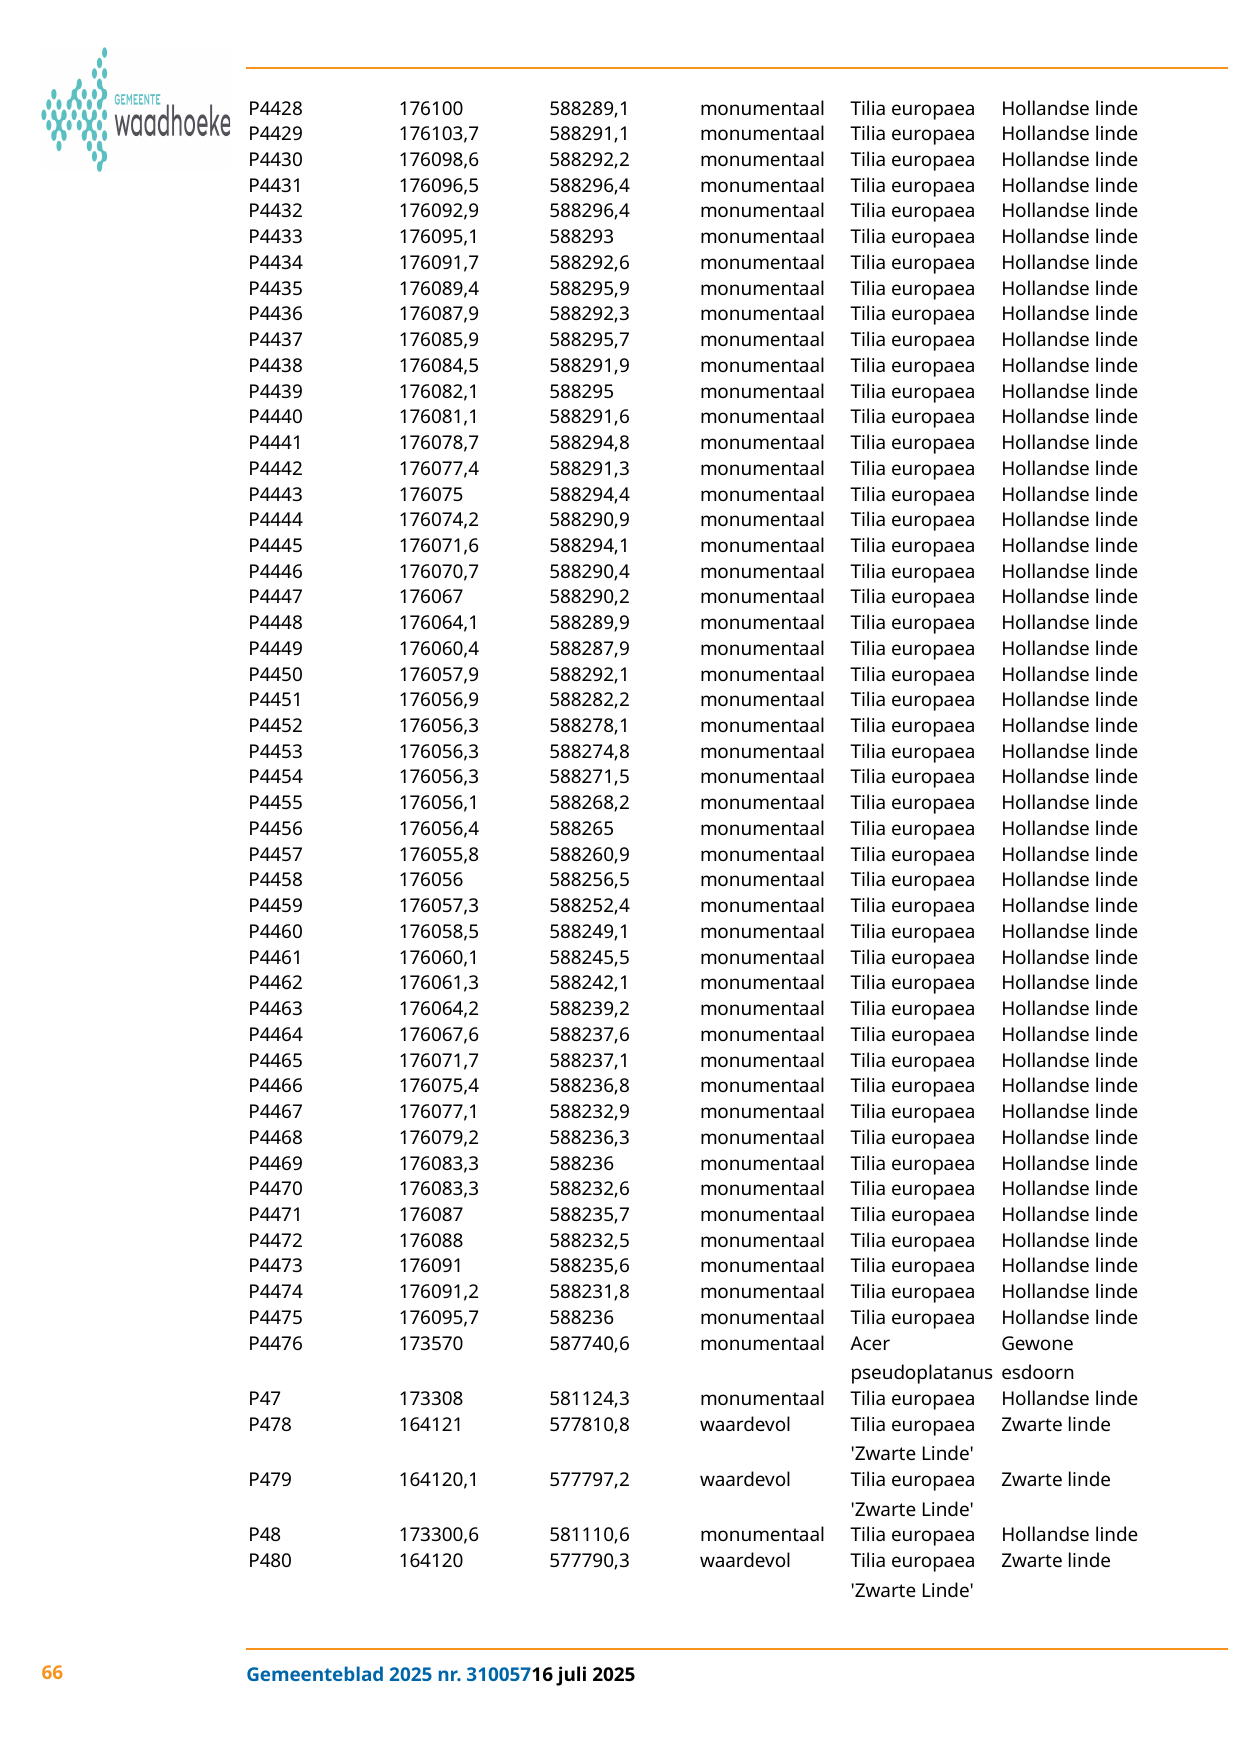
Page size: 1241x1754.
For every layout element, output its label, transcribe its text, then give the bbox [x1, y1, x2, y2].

table_cell Tilia europaea [850, 893, 1001, 918]
table_cell 588294,8 [549, 429, 700, 455]
table_cell 176070,7 [399, 558, 549, 584]
table_cell 588232,5 [549, 1227, 700, 1253]
table_cell P4436 [248, 301, 398, 326]
table_cell P4445 [248, 532, 398, 558]
table_cell Tilia europaea [850, 1124, 1001, 1150]
table_cell 176056,1 [399, 790, 549, 815]
table_cell Hollandse linde [1001, 867, 1152, 892]
table_cell P4460 [248, 918, 398, 944]
table_cell 588236 [549, 1304, 700, 1330]
table_cell Hollandse linde [1001, 532, 1152, 558]
table_cell P4438 [248, 352, 398, 378]
table_cell monumentaal [700, 790, 850, 815]
table_cell Tilia europaea [850, 970, 1001, 995]
table_cell monumentaal [700, 481, 850, 506]
table_cell Tilia europaea [850, 712, 1001, 738]
table_cell 581110,6 [549, 1521, 700, 1547]
table_cell 588260,9 [549, 841, 700, 867]
table_cell Tilia europaea 'Zwarte Linde' [850, 1547, 1001, 1602]
table_cell 588282,2 [549, 687, 700, 712]
table_cell P4441 [248, 429, 398, 455]
table_cell monumentaal [700, 609, 850, 635]
table_cell Zwarte linde [1001, 1411, 1152, 1466]
table_cell P4432 [248, 198, 398, 223]
table_cell Tilia europaea [850, 661, 1001, 687]
table_cell P4448 [248, 609, 398, 635]
table_cell Tilia europaea [850, 1227, 1001, 1253]
table_cell 588290,4 [549, 558, 700, 584]
table_cell Hollandse linde [1001, 970, 1152, 995]
table_cell 588291,3 [549, 455, 700, 481]
table_cell P4433 [248, 224, 398, 249]
table_cell Tilia europaea [850, 1278, 1001, 1304]
table_cell Hollandse linde [1001, 764, 1152, 789]
table_cell monumentaal [700, 1253, 850, 1278]
table_cell Hollandse linde [1001, 172, 1152, 198]
table_cell Tilia europaea [850, 1201, 1001, 1227]
table_cell 588236,3 [549, 1124, 700, 1150]
table_cell Hollandse linde [1001, 918, 1152, 944]
table_cell monumentaal [700, 172, 850, 198]
table_cell monumentaal [700, 1521, 850, 1547]
table_cell 176100 [399, 95, 549, 121]
table_cell Tilia europaea [850, 635, 1001, 661]
table_cell Hollandse linde [1001, 506, 1152, 532]
table_cell 588252,4 [549, 893, 700, 918]
table_cell monumentaal [700, 815, 850, 841]
table_cell Tilia europaea [850, 841, 1001, 867]
table_cell waardevol [700, 1547, 850, 1602]
table_cell 176060,1 [399, 944, 549, 969]
table_cell 588295,7 [549, 326, 700, 352]
table_cell Hollandse linde [1001, 146, 1152, 172]
table_cell monumentaal [700, 944, 850, 969]
table_cell 176056,3 [399, 712, 549, 738]
table_cell P4431 [248, 172, 398, 198]
table_cell Hollandse linde [1001, 455, 1152, 481]
table_cell Hollandse linde [1001, 1201, 1152, 1227]
table_cell Hollandse linde [1001, 121, 1152, 146]
table_cell 176087 [399, 1201, 549, 1227]
table_cell Hollandse linde [1001, 893, 1152, 918]
table_cell P4428 [248, 95, 398, 121]
table_cell monumentaal [700, 584, 850, 609]
table_cell 588290,2 [549, 584, 700, 609]
table_cell Tilia europaea [850, 918, 1001, 944]
table_cell P4469 [248, 1150, 398, 1175]
table_cell 176082,1 [399, 378, 549, 403]
table_cell 577797,2 [549, 1466, 700, 1521]
table_cell P4473 [248, 1253, 398, 1278]
table_cell 176060,4 [399, 635, 549, 661]
table_cell Tilia europaea [850, 995, 1001, 1021]
table_cell 588293 [549, 224, 700, 249]
table_cell 588245,5 [549, 944, 700, 969]
table_cell 176056,3 [399, 764, 549, 789]
table_cell Hollandse linde [1001, 1253, 1152, 1278]
table_cell 173300,6 [399, 1521, 549, 1547]
table_cell Hollandse linde [1001, 1124, 1152, 1150]
table_cell 176058,5 [399, 918, 549, 944]
table_cell Tilia europaea [850, 378, 1001, 403]
table_cell Tilia europaea [850, 506, 1001, 532]
table_cell 176056 [399, 867, 549, 892]
table_cell monumentaal [700, 301, 850, 326]
table_cell waardevol [700, 1411, 850, 1466]
table_cell monumentaal [700, 918, 850, 944]
table_cell Tilia europaea [850, 558, 1001, 584]
table_cell P4430 [248, 146, 398, 172]
table_cell P478 [248, 1411, 398, 1466]
table_cell 176089,4 [399, 275, 549, 301]
table_cell 588292,3 [549, 301, 700, 326]
table_cell 588271,5 [549, 764, 700, 789]
table_cell monumentaal [700, 249, 850, 275]
picture [41, 47, 231, 172]
table_cell monumentaal [700, 121, 850, 146]
table_cell monumentaal [700, 1047, 850, 1072]
table_cell monumentaal [700, 712, 850, 738]
table_cell monumentaal [700, 893, 850, 918]
table_cell monumentaal [700, 275, 850, 301]
table_cell Hollandse linde [1001, 1021, 1152, 1047]
table_cell 176098,6 [399, 146, 549, 172]
table_cell 588232,9 [549, 1098, 700, 1124]
table_cell Tilia europaea [850, 1021, 1001, 1047]
table_cell 176075,4 [399, 1073, 549, 1098]
table_cell 588231,8 [549, 1278, 700, 1304]
table_cell P4474 [248, 1278, 398, 1304]
table_cell P4440 [248, 404, 398, 429]
table_cell Tilia europaea [850, 404, 1001, 429]
table_cell 588292,6 [549, 249, 700, 275]
table_cell 176064,1 [399, 609, 549, 635]
table_cell Tilia europaea [850, 249, 1001, 275]
table_cell Hollandse linde [1001, 584, 1152, 609]
table_cell 176071,7 [399, 1047, 549, 1072]
table_cell monumentaal [700, 764, 850, 789]
table_cell 176061,3 [399, 970, 549, 995]
table_cell 588291,1 [549, 121, 700, 146]
table_cell Hollandse linde [1001, 790, 1152, 815]
table_cell monumentaal [700, 326, 850, 352]
table_cell P4429 [248, 121, 398, 146]
table_cell 588295,9 [549, 275, 700, 301]
table_cell 176087,9 [399, 301, 549, 326]
table_cell monumentaal [700, 95, 850, 121]
table_cell Hollandse linde [1001, 95, 1152, 121]
table_cell Tilia europaea [850, 146, 1001, 172]
table_cell monumentaal [700, 1175, 850, 1201]
table_cell P4454 [248, 764, 398, 789]
table_cell 176092,9 [399, 198, 549, 223]
table_cell Tilia europaea [850, 609, 1001, 635]
table_cell P4450 [248, 661, 398, 687]
table_cell P4452 [248, 712, 398, 738]
table_cell P4462 [248, 970, 398, 995]
table_cell Tilia europaea [850, 1175, 1001, 1201]
table_cell P4475 [248, 1304, 398, 1330]
table_cell 176056,3 [399, 738, 549, 764]
table_cell Hollandse linde [1001, 249, 1152, 275]
table_cell 176057,9 [399, 661, 549, 687]
table_cell Tilia europaea [850, 867, 1001, 892]
table_cell Tilia europaea [850, 1304, 1001, 1330]
table_cell Hollandse linde [1001, 995, 1152, 1021]
table_cell Tilia europaea [850, 1385, 1001, 1411]
table_cell Tilia europaea [850, 1073, 1001, 1098]
table_cell Tilia europaea [850, 198, 1001, 223]
table_cell Tilia europaea 'Zwarte Linde' [850, 1411, 1001, 1466]
table_cell Hollandse linde [1001, 1278, 1152, 1304]
table_cell 588295 [549, 378, 700, 403]
table_cell Hollandse linde [1001, 1098, 1152, 1124]
table_cell 176078,7 [399, 429, 549, 455]
table_cell Tilia europaea [850, 687, 1001, 712]
table_cell P4457 [248, 841, 398, 867]
table_cell 164120 [399, 1547, 549, 1602]
table_cell Hollandse linde [1001, 1047, 1152, 1072]
table_cell monumentaal [700, 532, 850, 558]
table_cell Tilia europaea [850, 455, 1001, 481]
table_cell P4444 [248, 506, 398, 532]
table_cell Tilia europaea [850, 326, 1001, 352]
table_cell Hollandse linde [1001, 275, 1152, 301]
table_cell Tilia europaea [850, 584, 1001, 609]
table_cell P4455 [248, 790, 398, 815]
table_cell 176057,3 [399, 893, 549, 918]
table_cell waardevol [700, 1466, 850, 1521]
table_cell Hollandse linde [1001, 841, 1152, 867]
table_cell P4467 [248, 1098, 398, 1124]
table_cell Tilia europaea [850, 1098, 1001, 1124]
table_cell P4465 [248, 1047, 398, 1072]
table_cell Hollandse linde [1001, 1073, 1152, 1098]
table_cell monumentaal [700, 970, 850, 995]
table_cell Tilia europaea [850, 1150, 1001, 1175]
table_cell Tilia europaea [850, 481, 1001, 506]
table_cell monumentaal [700, 1201, 850, 1227]
table_cell P4437 [248, 326, 398, 352]
table_cell Hollandse linde [1001, 326, 1152, 352]
table_cell P4451 [248, 687, 398, 712]
table_cell Tilia europaea [850, 815, 1001, 841]
table_cell monumentaal [700, 1150, 850, 1175]
table_cell 176079,2 [399, 1124, 549, 1150]
table_cell P4435 [248, 275, 398, 301]
table_cell 176091,2 [399, 1278, 549, 1304]
table_cell P4449 [248, 635, 398, 661]
table_cell Hollandse linde [1001, 712, 1152, 738]
table_cell 588290,9 [549, 506, 700, 532]
table_cell monumentaal [700, 1073, 850, 1098]
table_cell 588235,7 [549, 1201, 700, 1227]
table_cell monumentaal [700, 661, 850, 687]
table_cell 588236 [549, 1150, 700, 1175]
table_cell Hollandse linde [1001, 198, 1152, 223]
table_cell monumentaal [700, 635, 850, 661]
table_cell 176096,5 [399, 172, 549, 198]
table_cell Tilia europaea 'Zwarte Linde' [850, 1466, 1001, 1521]
table_cell monumentaal [700, 378, 850, 403]
table_cell Tilia europaea [850, 944, 1001, 969]
table_cell 176083,3 [399, 1175, 549, 1201]
table_cell P4459 [248, 893, 398, 918]
table_cell 176083,3 [399, 1150, 549, 1175]
table_cell 176067 [399, 584, 549, 609]
table_cell Tilia europaea [850, 301, 1001, 326]
table_cell P479 [248, 1466, 398, 1521]
table_cell P48 [248, 1521, 398, 1547]
table_cell Hollandse linde [1001, 378, 1152, 403]
table_cell P4434 [248, 249, 398, 275]
table_cell monumentaal [700, 867, 850, 892]
table_cell Tilia europaea [850, 1047, 1001, 1072]
table_cell Hollandse linde [1001, 224, 1152, 249]
table_cell monumentaal [700, 558, 850, 584]
table_cell Hollandse linde [1001, 1304, 1152, 1330]
table_cell 176071,6 [399, 532, 549, 558]
table_cell 176056,4 [399, 815, 549, 841]
table_cell 176077,1 [399, 1098, 549, 1124]
table_cell 588294,4 [549, 481, 700, 506]
table_cell 588268,2 [549, 790, 700, 815]
table_cell monumentaal [700, 738, 850, 764]
table_cell P4458 [248, 867, 398, 892]
table_cell 587740,6 [549, 1330, 700, 1385]
table_cell 173570 [399, 1330, 549, 1385]
table_cell 176064,2 [399, 995, 549, 1021]
table_cell monumentaal [700, 506, 850, 532]
table_cell Tilia europaea [850, 121, 1001, 146]
table_cell 164120,1 [399, 1466, 549, 1521]
table_cell 588294,1 [549, 532, 700, 558]
table_cell P47 [248, 1385, 398, 1411]
table_cell 588232,6 [549, 1175, 700, 1201]
table_cell Hollandse linde [1001, 1227, 1152, 1253]
table_cell monumentaal [700, 995, 850, 1021]
table_cell Tilia europaea [850, 275, 1001, 301]
table_cell Hollandse linde [1001, 661, 1152, 687]
table_cell Hollandse linde [1001, 404, 1152, 429]
table_cell 176095,1 [399, 224, 549, 249]
table_cell 577790,3 [549, 1547, 700, 1602]
table_cell 176056,9 [399, 687, 549, 712]
table_cell monumentaal [700, 1385, 850, 1411]
table_cell Hollandse linde [1001, 481, 1152, 506]
table_cell 588235,6 [549, 1253, 700, 1278]
table_cell 588292,2 [549, 146, 700, 172]
table_cell monumentaal [700, 1227, 850, 1253]
table_cell 577810,8 [549, 1411, 700, 1466]
table_cell monumentaal [700, 687, 850, 712]
table_cell Hollandse linde [1001, 352, 1152, 378]
table_cell 588287,9 [549, 635, 700, 661]
table_cell 176084,5 [399, 352, 549, 378]
table_cell 588249,1 [549, 918, 700, 944]
table_cell Hollandse linde [1001, 944, 1152, 969]
table_cell 176091,7 [399, 249, 549, 275]
table_cell 588274,8 [549, 738, 700, 764]
table_cell Acer pseudoplatanus [850, 1330, 1001, 1385]
table_cell P4468 [248, 1124, 398, 1150]
table_cell monumentaal [700, 198, 850, 223]
table_cell monumentaal [700, 1330, 850, 1385]
table_cell 176067,6 [399, 1021, 549, 1047]
table_cell P4442 [248, 455, 398, 481]
table_cell 588237,6 [549, 1021, 700, 1047]
table_cell P4470 [248, 1175, 398, 1201]
table_cell 588239,2 [549, 995, 700, 1021]
table_cell P4464 [248, 1021, 398, 1047]
table_cell monumentaal [700, 146, 850, 172]
table_cell 164121 [399, 1411, 549, 1466]
table_cell P4453 [248, 738, 398, 764]
table_cell monumentaal [700, 224, 850, 249]
table_cell 176081,1 [399, 404, 549, 429]
table_cell monumentaal [700, 1278, 850, 1304]
table_cell Tilia europaea [850, 790, 1001, 815]
table_cell P4446 [248, 558, 398, 584]
table_cell P4476 [248, 1330, 398, 1385]
table_cell 588242,1 [549, 970, 700, 995]
table_cell 176055,8 [399, 841, 549, 867]
table_cell monumentaal [700, 429, 850, 455]
table_cell Tilia europaea [850, 1521, 1001, 1547]
table_cell 588237,1 [549, 1047, 700, 1072]
table_cell 588291,6 [549, 404, 700, 429]
table_cell Tilia europaea [850, 532, 1001, 558]
table_cell P4447 [248, 584, 398, 609]
table_cell Tilia europaea [850, 429, 1001, 455]
table_cell Tilia europaea [850, 95, 1001, 121]
table_cell monumentaal [700, 352, 850, 378]
table_cell 588296,4 [549, 172, 700, 198]
table_cell 176077,4 [399, 455, 549, 481]
table_cell monumentaal [700, 404, 850, 429]
table_cell 176074,2 [399, 506, 549, 532]
table_cell Hollandse linde [1001, 687, 1152, 712]
table_cell Tilia europaea [850, 764, 1001, 789]
table_cell 588296,4 [549, 198, 700, 223]
table_cell 176088 [399, 1227, 549, 1253]
table_cell Hollandse linde [1001, 1150, 1152, 1175]
table_cell P4471 [248, 1201, 398, 1227]
table_cell 588265 [549, 815, 700, 841]
table_cell Hollandse linde [1001, 738, 1152, 764]
table_cell P4456 [248, 815, 398, 841]
table_cell Zwarte linde [1001, 1547, 1152, 1602]
table_cell monumentaal [700, 1021, 850, 1047]
table_cell 581124,3 [549, 1385, 700, 1411]
table_cell monumentaal [700, 1304, 850, 1330]
table_cell Hollandse linde [1001, 1385, 1152, 1411]
table_cell Tilia europaea [850, 1253, 1001, 1278]
table_cell Tilia europaea [850, 224, 1001, 249]
table_cell P4466 [248, 1073, 398, 1098]
table_cell monumentaal [700, 1124, 850, 1150]
table_cell Gewone esdoorn [1001, 1330, 1152, 1385]
table_cell P4439 [248, 378, 398, 403]
table_cell P480 [248, 1547, 398, 1602]
table_cell 588236,8 [549, 1073, 700, 1098]
table_cell Hollandse linde [1001, 1521, 1152, 1547]
table_cell Tilia europaea [850, 352, 1001, 378]
table_cell Tilia europaea [850, 172, 1001, 198]
table_cell monumentaal [700, 455, 850, 481]
table_cell Hollandse linde [1001, 815, 1152, 841]
table_cell 588291,9 [549, 352, 700, 378]
table_cell Hollandse linde [1001, 301, 1152, 326]
table_cell Hollandse linde [1001, 558, 1152, 584]
table_cell Hollandse linde [1001, 609, 1152, 635]
table_cell P4463 [248, 995, 398, 1021]
table_cell 588289,1 [549, 95, 700, 121]
table_cell 588292,1 [549, 661, 700, 687]
table_cell 176095,7 [399, 1304, 549, 1330]
table_cell Tilia europaea [850, 738, 1001, 764]
table_cell monumentaal [700, 1098, 850, 1124]
table_cell P4461 [248, 944, 398, 969]
table_cell 176085,9 [399, 326, 549, 352]
table_cell P4472 [248, 1227, 398, 1253]
table_cell Hollandse linde [1001, 429, 1152, 455]
table_cell 173308 [399, 1385, 549, 1411]
table_cell 176075 [399, 481, 549, 506]
table_cell monumentaal [700, 841, 850, 867]
table_cell 588278,1 [549, 712, 700, 738]
table_cell 176091 [399, 1253, 549, 1278]
table_cell Hollandse linde [1001, 635, 1152, 661]
table_cell 176103,7 [399, 121, 549, 146]
table_cell Hollandse linde [1001, 1175, 1152, 1201]
table_cell Zwarte linde [1001, 1466, 1152, 1521]
table_cell 588289,9 [549, 609, 700, 635]
table_cell P4443 [248, 481, 398, 506]
table_cell 588256,5 [549, 867, 700, 892]
